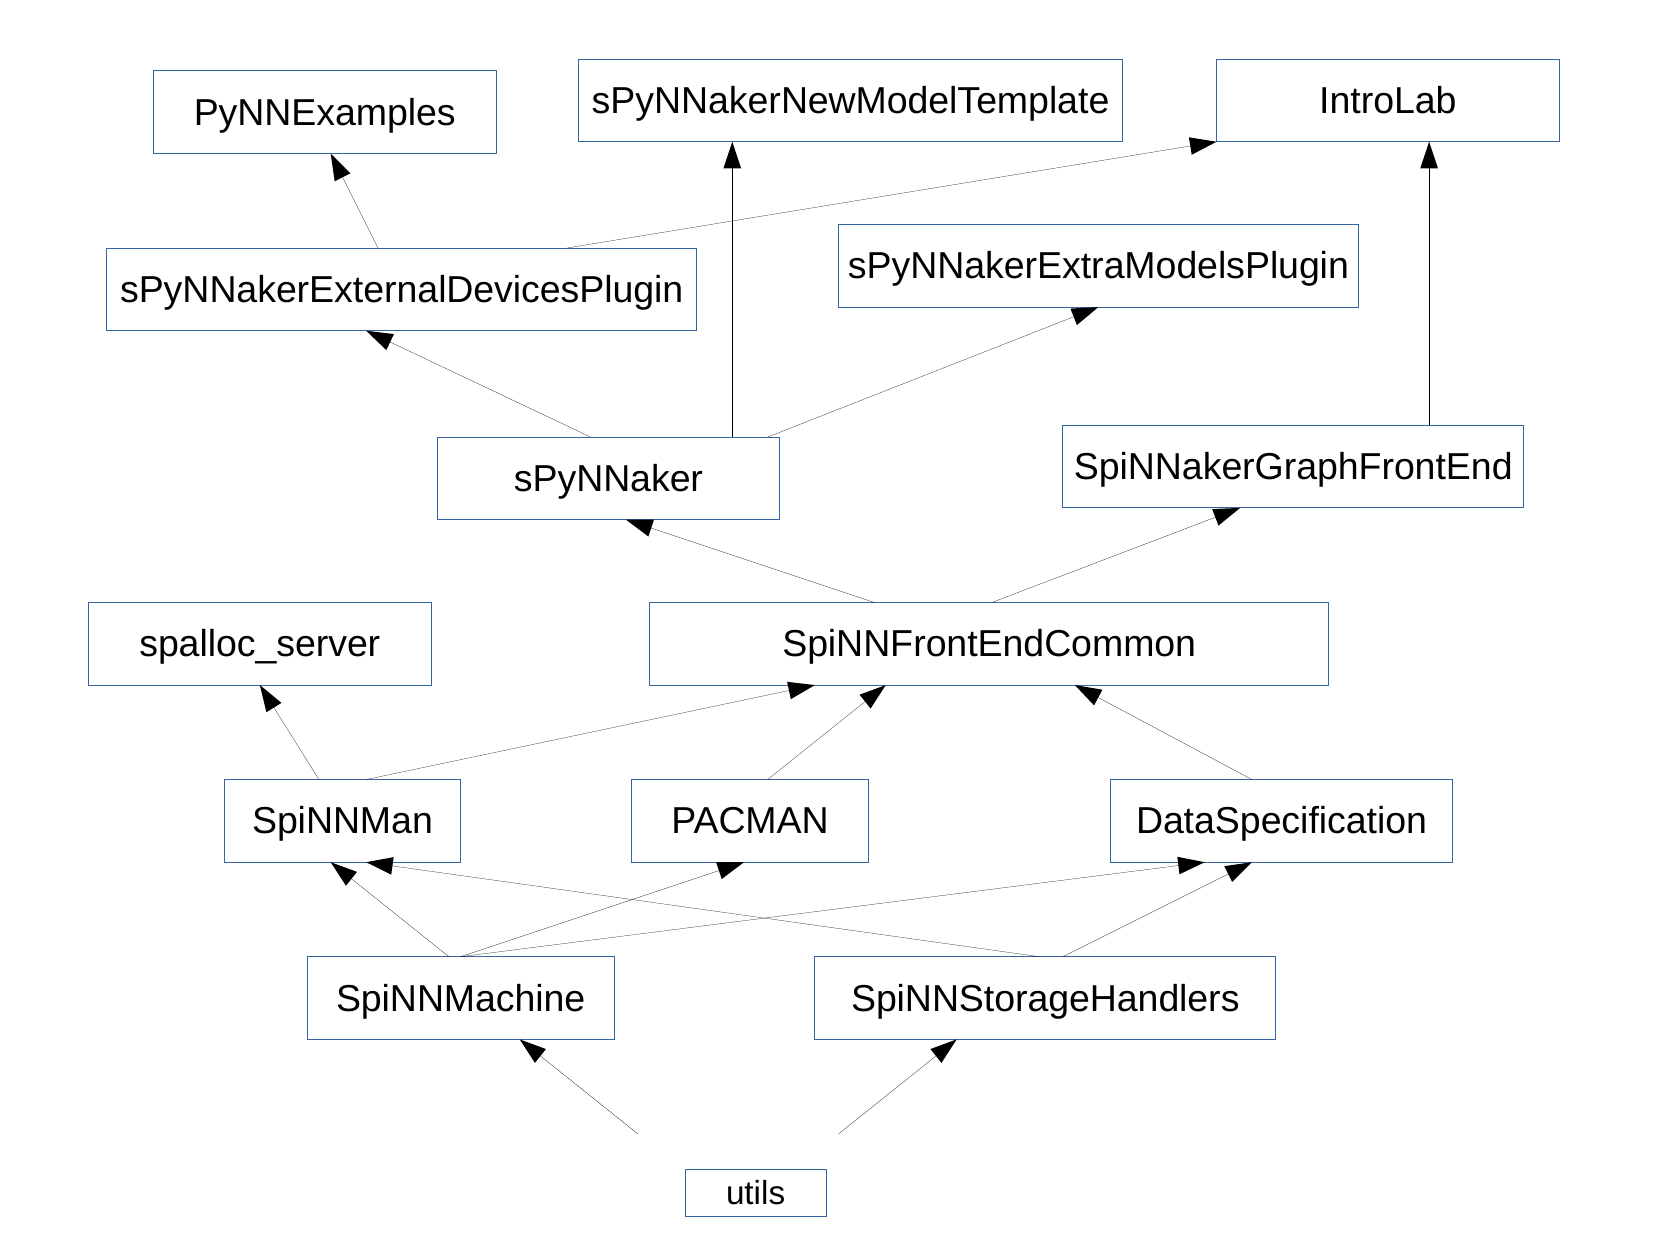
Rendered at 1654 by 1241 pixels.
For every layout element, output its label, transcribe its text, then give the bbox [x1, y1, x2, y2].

text_box sPyNNakerExternalDevicesPlugin [106, 248, 697, 331]
text_box PACMAN [631, 779, 869, 863]
text_box SpiNNFrontEndCommon [649, 602, 1329, 686]
text_box sPyNNakerNewModelTemplate [578, 59, 1123, 142]
text_box SpiNNakerGraphFrontEnd [1062, 425, 1524, 508]
text_box SpiNNMan [224, 779, 461, 863]
text_box IntroLab [1216, 59, 1560, 142]
text_box DataSpecification [1110, 779, 1453, 863]
text_box SpiNNMachine [307, 956, 615, 1040]
text_box SpiNNStorageHandlers [814, 956, 1276, 1040]
text_box utils [685, 1169, 827, 1217]
text_box spalloc_server [88, 602, 432, 686]
text_box PyNNExamples [153, 70, 497, 154]
text_box sPyNNakerExtraModelsPlugin [838, 224, 1359, 308]
text_box sPyNNaker [437, 437, 780, 520]
